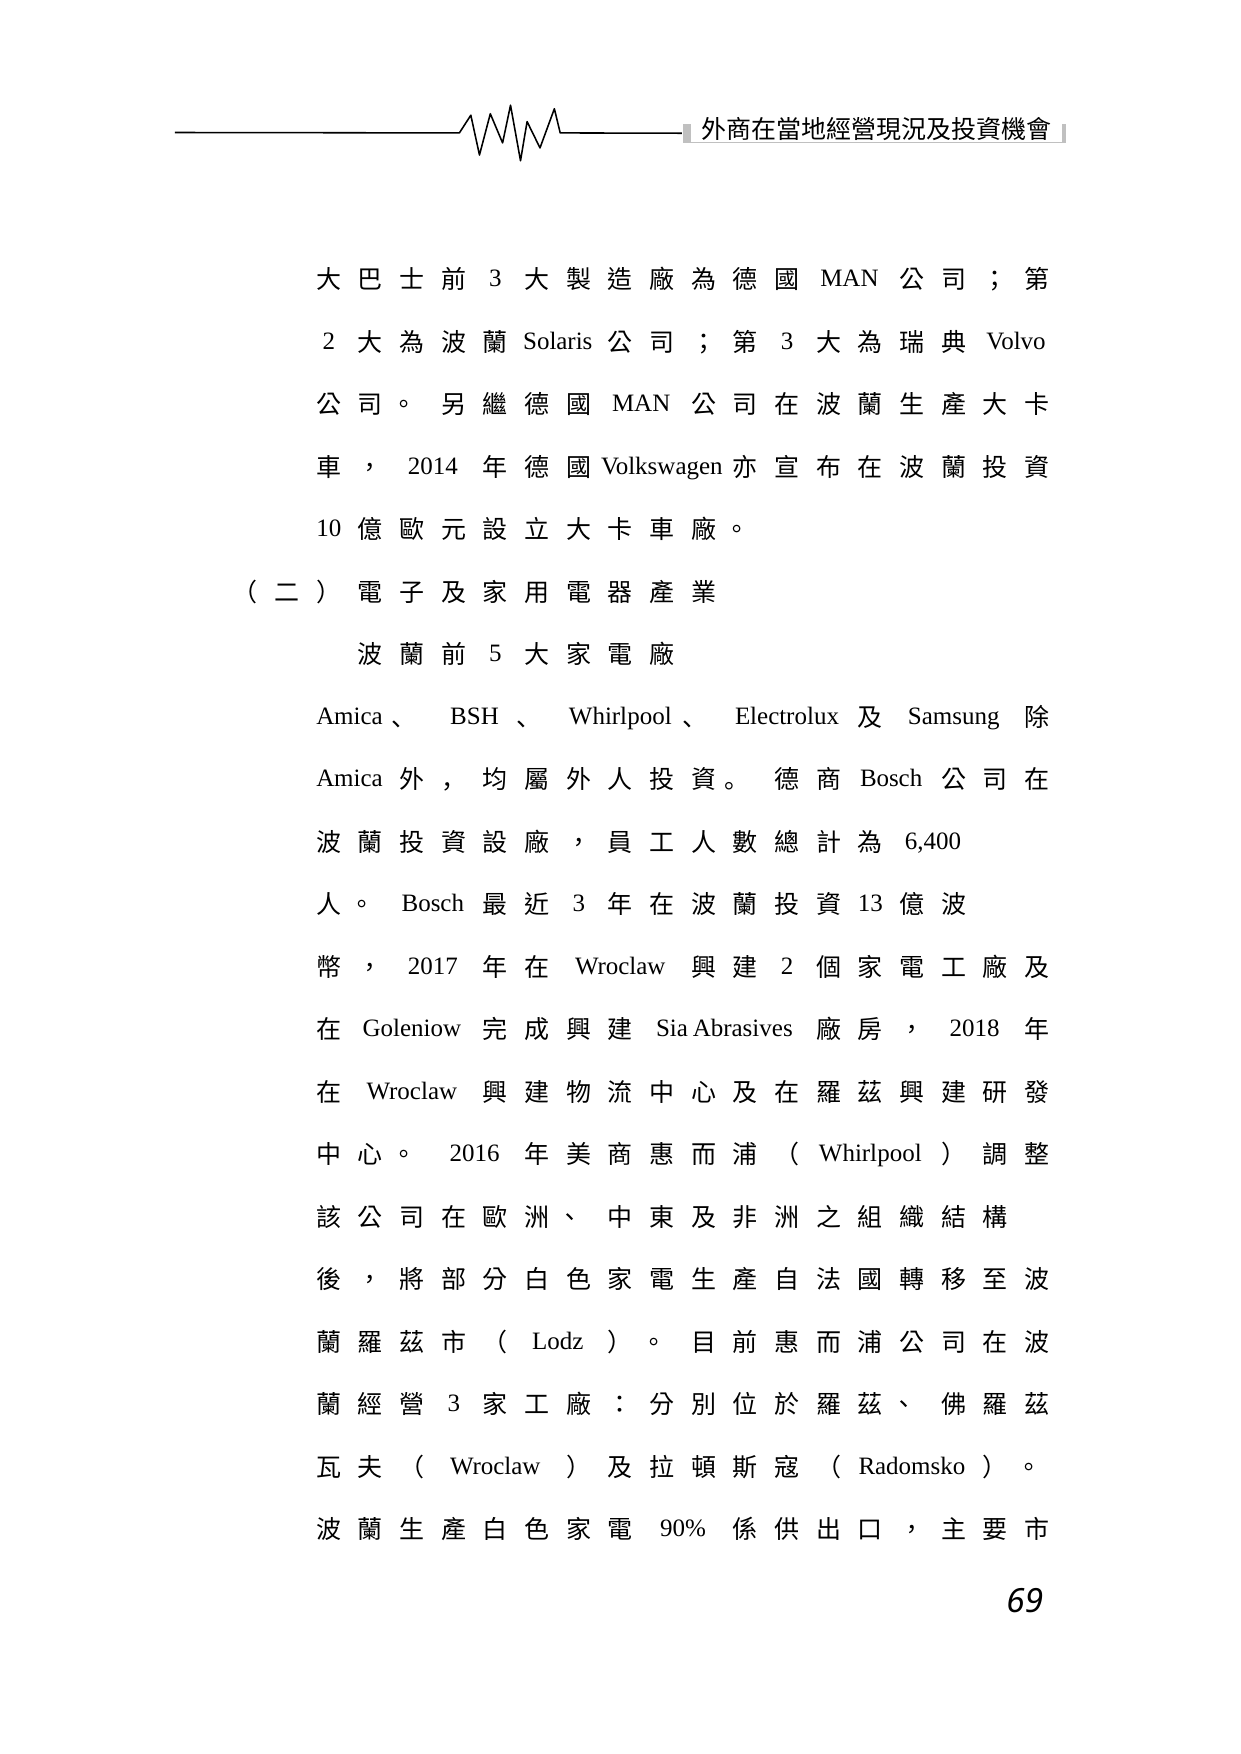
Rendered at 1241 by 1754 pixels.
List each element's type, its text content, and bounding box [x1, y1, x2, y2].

text 波蘭前5大家電廠Amica、BSH、Whirlpool、Electrolux及Samsung除Amica外，均屬外人投資。德商Bosch公司在波蘭投資設廠，員工人數總計為6,400人。Bosch最近3年在波蘭投資13億波幣，2017年在Wroclaw興建2個家電工廠及在Goleniow完成興建Sia Abrasives廠房，2018年在Wroclaw興建物流中心及在羅茲興建研發中心。2016年美商惠而浦（Whirlpool）調整該公司在歐洲、中東及非洲之組織結構後，將部分白色家電生產自法國轉移至波蘭羅茲市（Lodz）。目前惠而浦公司在波蘭經營3家工廠：分別位於羅茲、佛羅茲瓦夫（Wroclaw）及拉頓斯寇（Radomsko）。波蘭生產白色家電90%係供出口，主要市 [281, 611, 1058, 1549]
text 大巴士前3大製造廠為德國MAN公司；第2大為波蘭Solaris公司；第3大為瑞典Volvo公司。另繼德國MAN公司在波蘭生產大卡車，2014年德國Volkswagen亦宣布在波蘭投資10億歐元設立大卡車廠。 [281, 236, 1058, 549]
text （二）電子及家用電器產業 [207, 549, 1058, 611]
